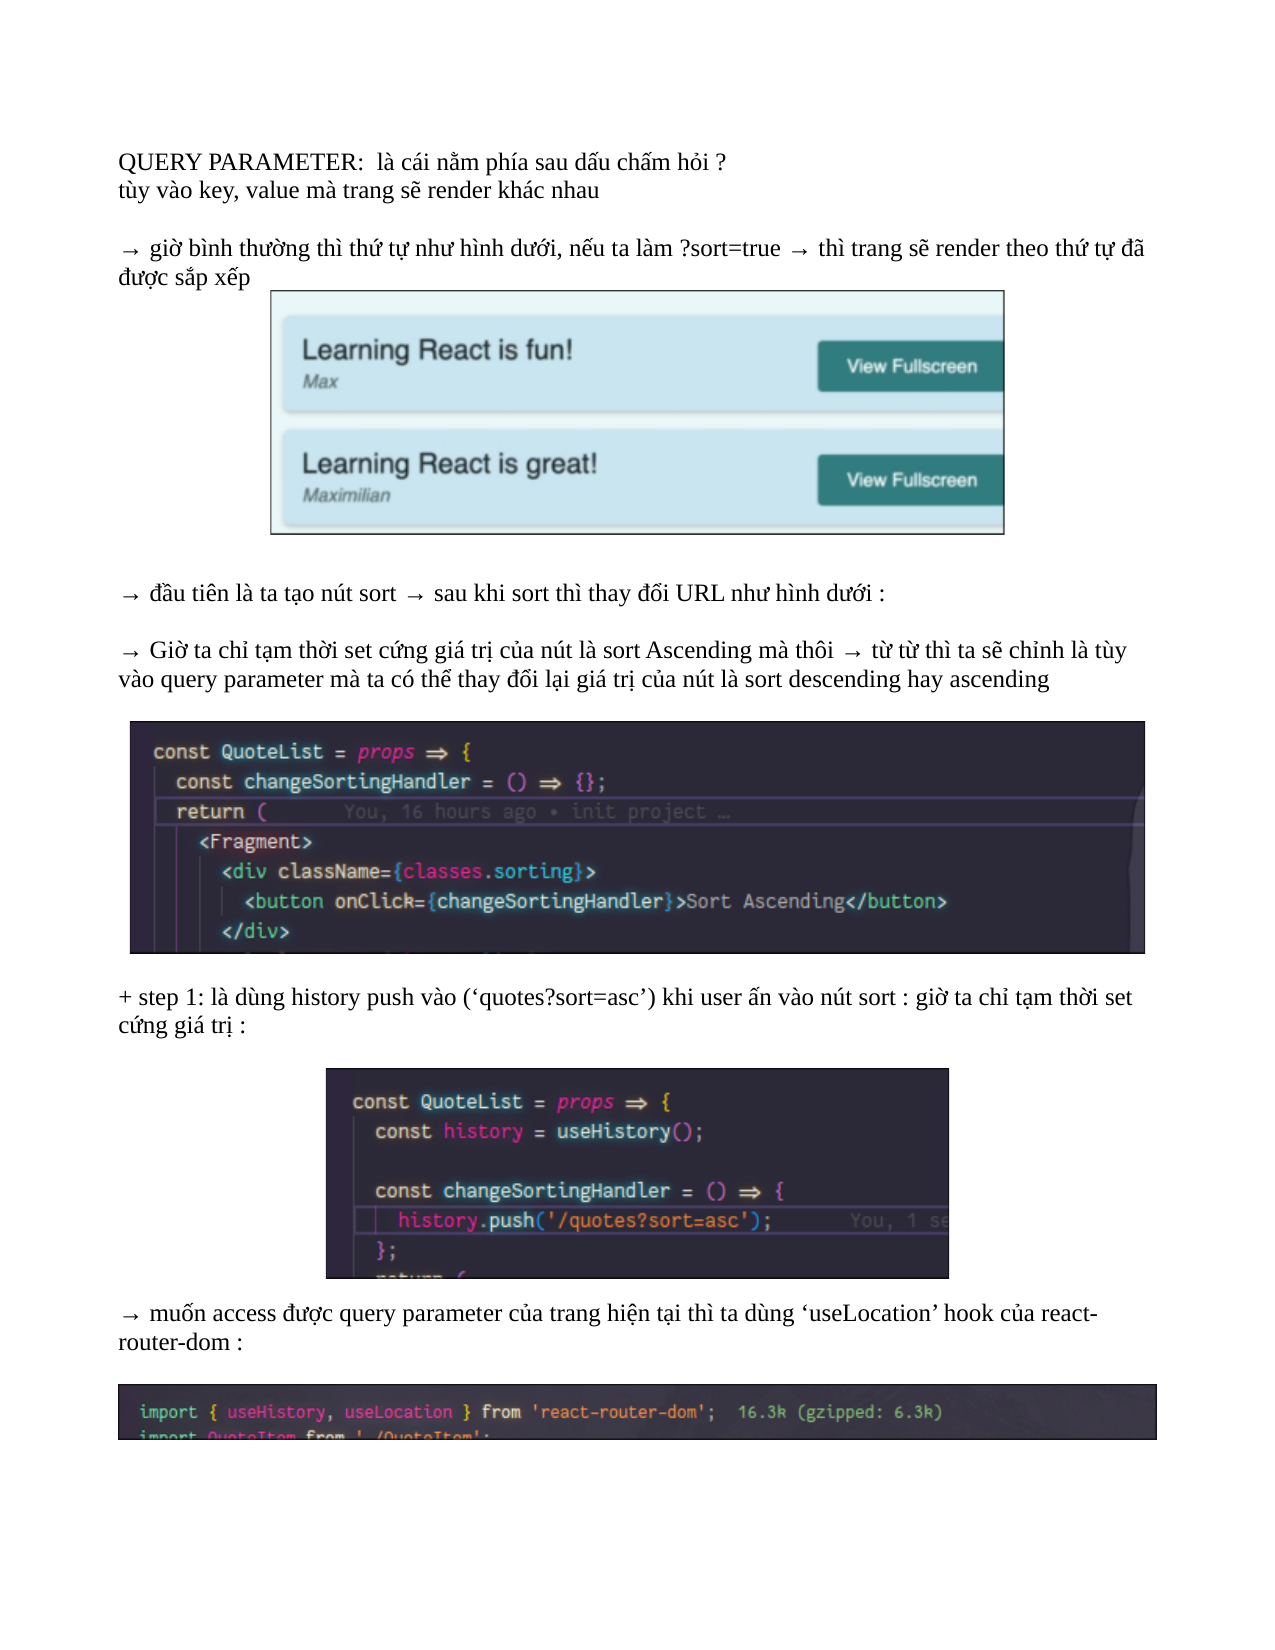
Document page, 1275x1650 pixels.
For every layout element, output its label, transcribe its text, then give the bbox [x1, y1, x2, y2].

text → muốn access được query parameter của trang hiện tại thì ta dùng ‘useLocation’ hook của react-router-dom : [118, 1298, 1157, 1356]
text tùy vào key, value mà trang sẽ render khác nhau [118, 176, 1157, 204]
text → đầu tiên là ta tạo nút sort → sau khi sort thì thay đổi URL như hình dưới : [118, 578, 1157, 607]
text → giờ bình thường thì thứ tự như hình dưới, nếu ta làm ?sort=true → thì trang sẽ render theo thứ tự đã được sắp xếp [118, 233, 1157, 291]
text → Giờ ta chỉ tạm thời set cứng giá trị của nút là sort Ascending mà thôi → từ từ thì ta sẽ chỉnh là tùy vào query parameter mà ta có thể thay đổi lại giá trị của nút là sort descending hay ascending [118, 636, 1157, 693]
picture [325, 1068, 950, 1279]
text + step 1: là dùng history push vào (‘quotes?sort=asc’) khi user ấn vào nút sort : giờ ta chỉ tạm thời set cứng giá trị : [118, 982, 1157, 1039]
picture [129, 721, 1146, 954]
picture [270, 290, 1005, 535]
text QUERY PARAMETER: là cái nằm phía sau dấu chấm hỏi ? [118, 147, 1157, 176]
picture [118, 1384, 1157, 1440]
